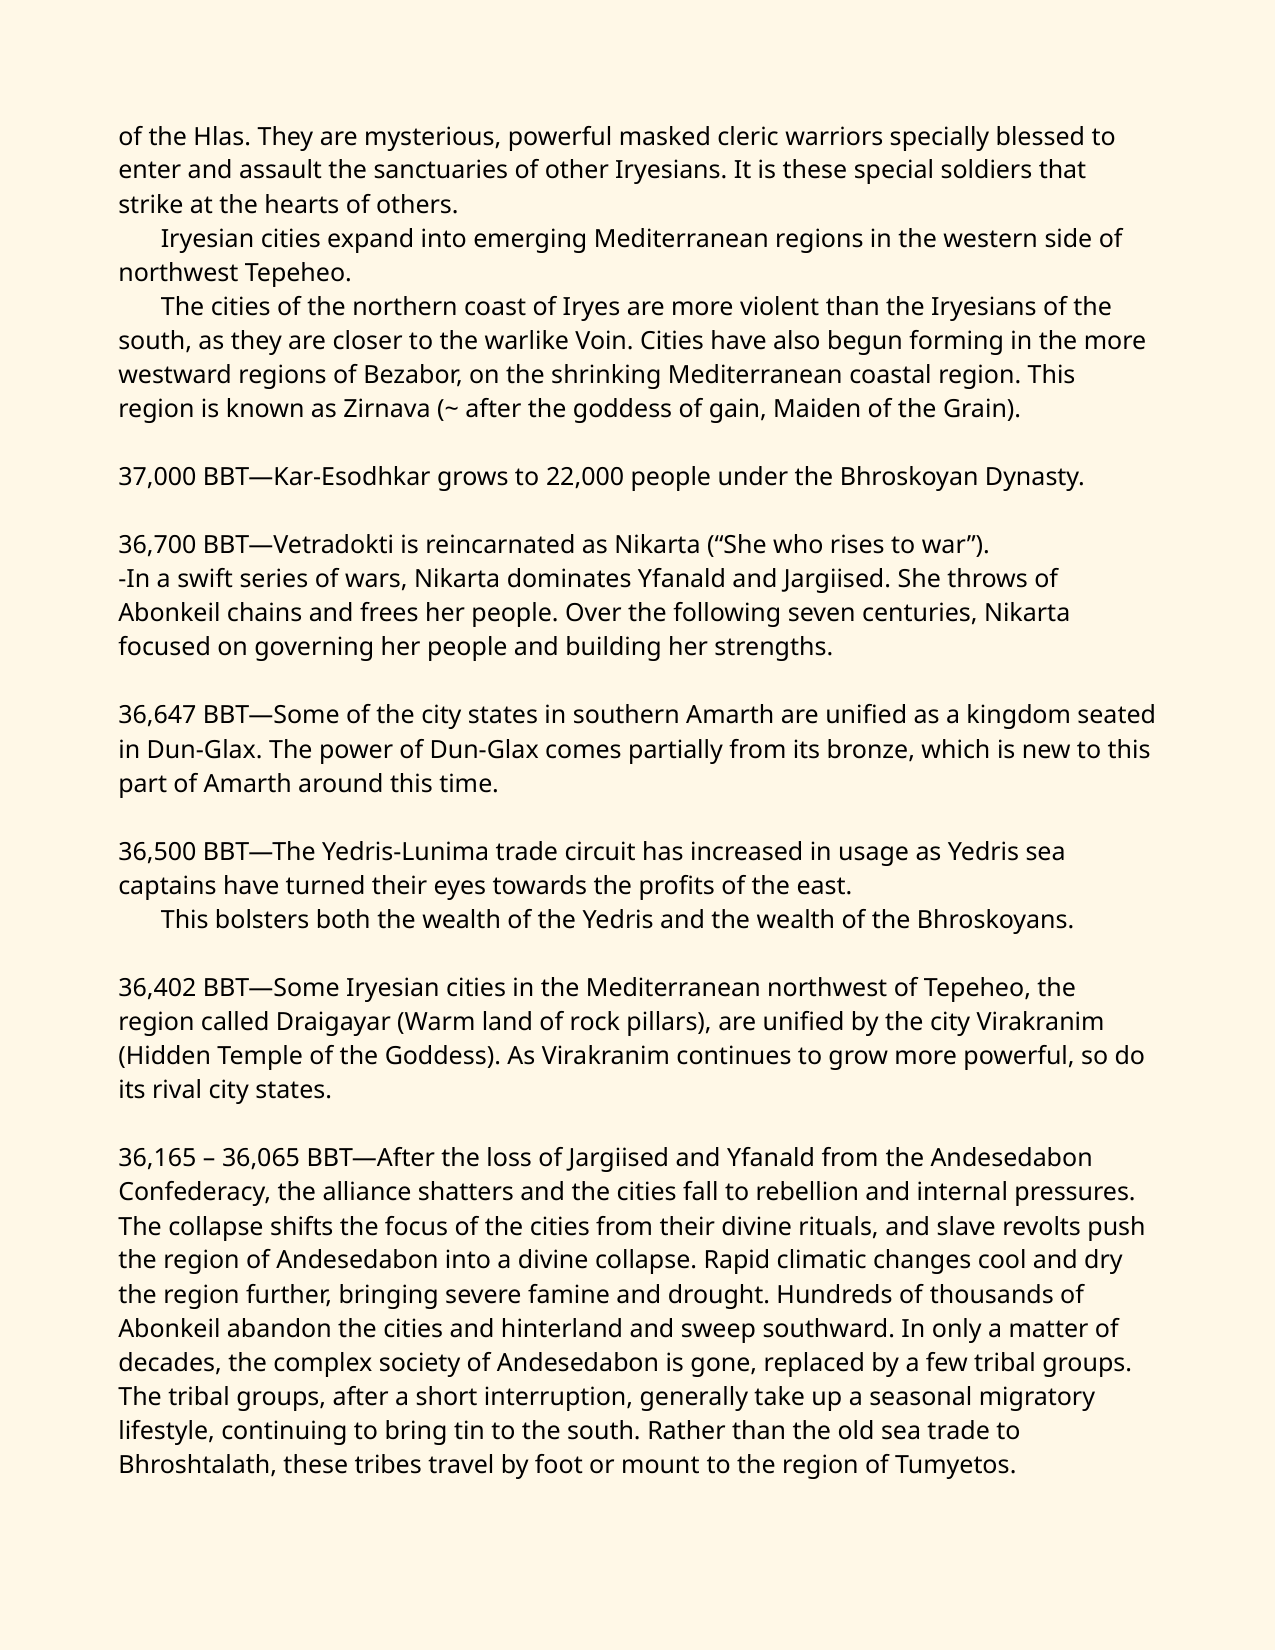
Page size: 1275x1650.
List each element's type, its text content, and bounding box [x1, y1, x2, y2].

text Iryesian cities expand into emerging Mediterranean regions in the western side of northwest Tepeheo. [118, 220, 1157, 288]
text 36,500 BBT—The Yedris-Lunima trade circuit has increased in usage as Yedris sea captains have turned their eyes towards the profits of the east. [118, 833, 1157, 902]
text 36,402 BBT—Some Iryesian cities in the Mediterranean northwest of Tepeheo, the region called Draigayar (Warm land of rock pillars), are unified by the city Virakranim (Hidden Temple of the Goddess). As Virakranim continues to grow more powerful, so do its rival city states. [118, 970, 1157, 1106]
text The cities of the northern coast of Iryes are more violent than the Iryesians of the south, as they are closer to the warlike Voin. Cities have also begun forming in the more westward regions of Bezabor, on the shrinking Mediterranean coastal region. This region is known as Zirnava (~ after the goddess of gain, Maiden of the Grain). [118, 288, 1157, 425]
text This bolsters both the wealth of the Yedris and the wealth of the Bhroskoyans. [118, 902, 1157, 936]
text of the Hlas. They are mysterious, powerful masked cleric warriors specially blessed to enter and assault the sanctuaries of other Iryesians. It is these special soldiers that strike at the hearts of others. [118, 118, 1157, 220]
text -In a swift series of wars, Nikarta dominates Yfanald and Jargiised. She throws of Abonkeil chains and frees her people. Over the following seven centuries, Nikarta focused on governing her people and building her strengths. [118, 561, 1157, 663]
text 36,165 – 36,065 BBT—After the loss of Jargiised and Yfanald from the Andesedabon Confederacy, the alliance shatters and the cities fall to rebellion and internal pressures. The collapse shifts the focus of the cities from their divine rituals, and slave revolts push the region of Andesedabon into a divine collapse. Rapid climatic changes cool and dry the region further, bringing severe famine and drought. Hundreds of thousands of Abonkeil abandon the cities and hinterland and sweep southward. In only a matter of decades, the complex society of Andesedabon is gone, replaced by a few tribal groups. The tribal groups, after a short interruption, generally take up a seasonal migratory lifestyle, continuing to bring tin to the south. Rather than the old sea trade to Bhroshtalath, these tribes travel by foot or mount to the region of Tumyetos. [118, 1140, 1157, 1481]
text 37,000 BBT—Kar-Esodhkar grows to 22,000 people under the Bhroskoyan Dynasty. [118, 459, 1157, 493]
text 36,700 BBT—Vetradokti is reincarnated as Nikarta (“She who rises to war”). [118, 527, 1157, 561]
text 36,647 BBT—Some of the city states in southern Amarth are unified as a kingdom seated in Dun-Glax. The power of Dun-Glax comes partially from its bronze, which is new to this part of Amarth around this time. [118, 697, 1157, 799]
